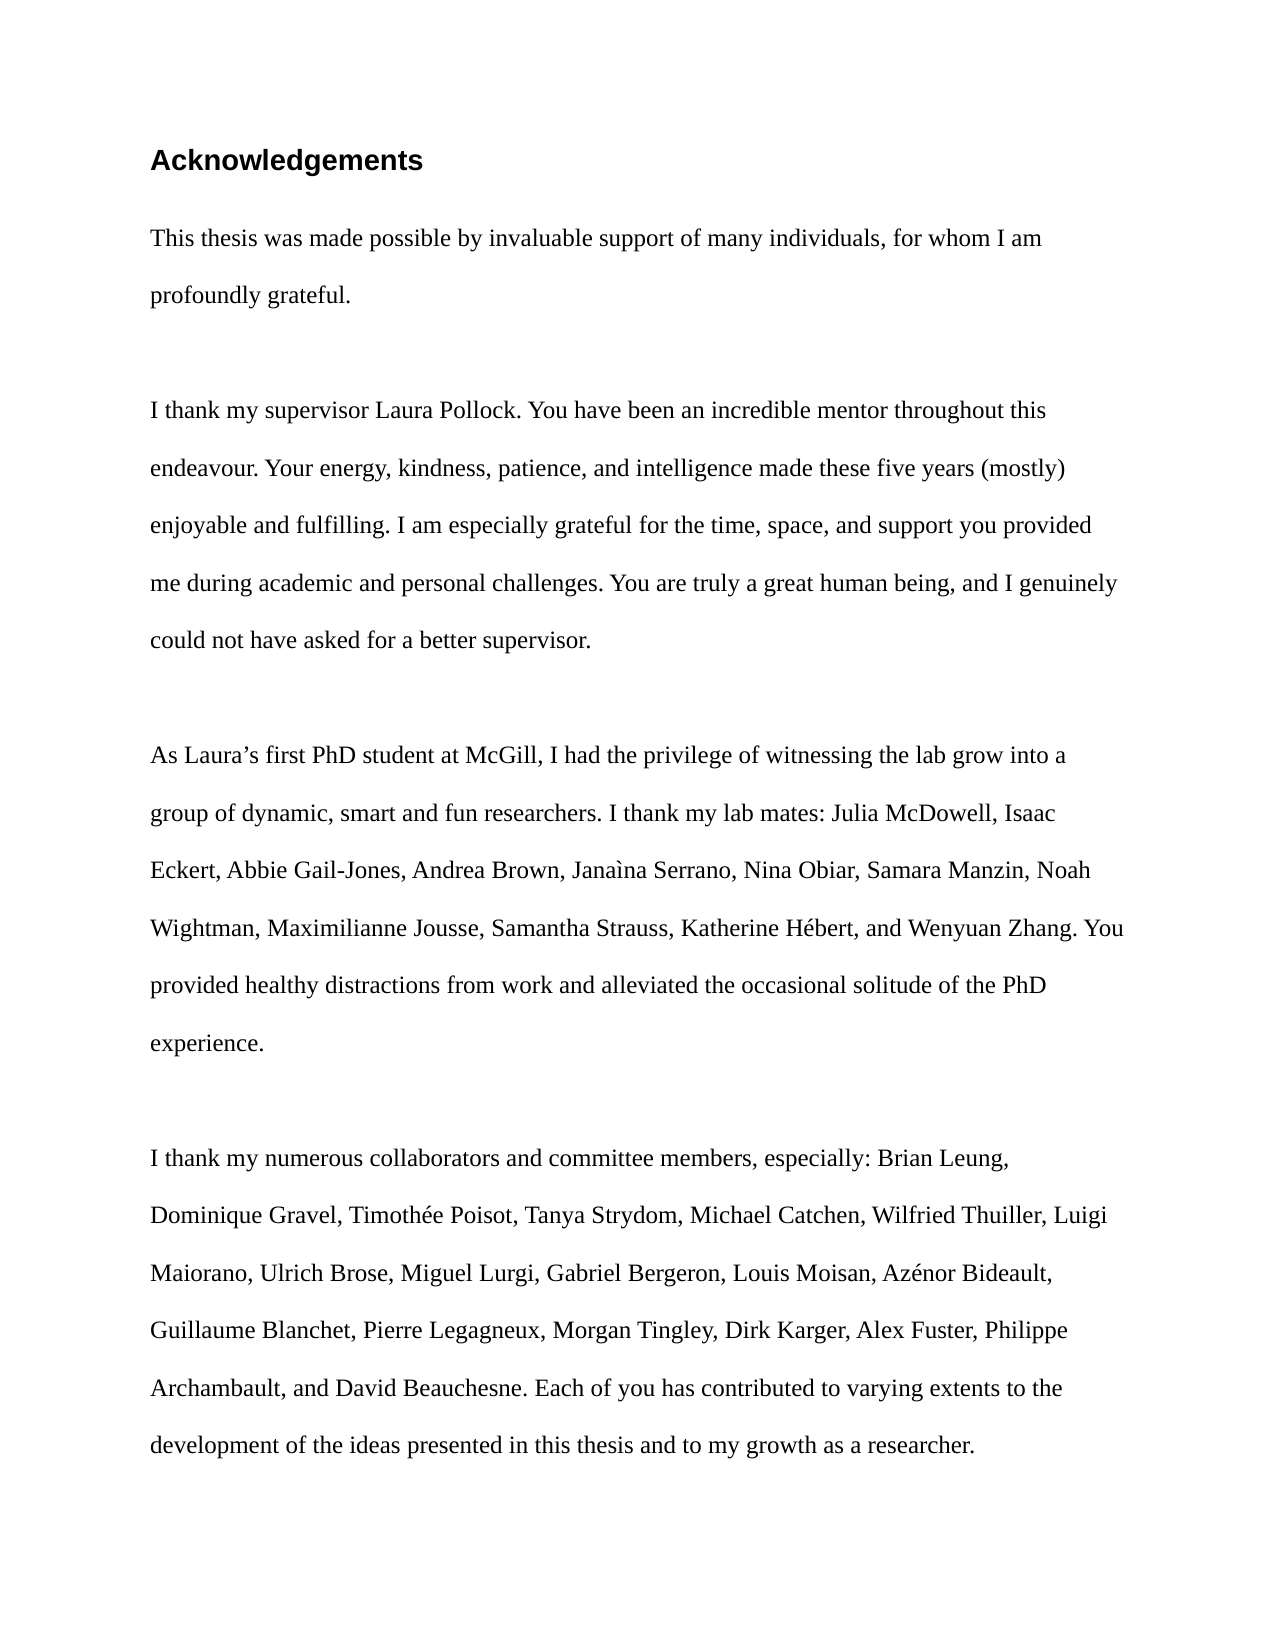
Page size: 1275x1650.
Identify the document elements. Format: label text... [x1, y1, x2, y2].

text I thank my numerous collaborators and committee members, especially: Brian Leung, Dominique Gravel, Timothée Poisot, Tanya Strydom, Michael Catchen, Wilfried Thuiller, Luigi Maiorano, Ulrich Brose, Miguel Lurgi, Gabriel Bergeron, Louis Moisan, Azénor Bideault, Guillaume Blanchet, Pierre Legagneux, Morgan Tingley, Dirk Karger, Alex Fuster, Philippe Archambault, and David Beauchesne. Each of you has contributed to varying extents to the development of the ideas presented in this thesis and to my growth as a researcher. [150, 1143, 1125, 1459]
text As Laura’s first PhD student at McGill, I had the privilege of witnessing the lab grow into a group of dynamic, smart and fun researchers. I thank my lab mates: Julia McDowell, Isaac Eckert, Abbie Gail-Jones, Andrea Brown, Janaìna Serrano, Nina Obiar, Samara Manzin, Noah Wightman, Maximilianne Jousse, Samantha Strauss, Katherine Hébert, and Wenyuan Zhang. You provided healthy distractions from work and alleviated the occasional solitude of the PhD experience. [150, 740, 1125, 1056]
text This thesis was made possible by invaluable support of many individuals, for whom I am profoundly grateful. [150, 223, 1125, 309]
subtitle Acknowledgements [150, 143, 1125, 177]
text I thank my supervisor Laura Pollock. You have been an incredible mentor throughout this endeavour. Your energy, kindness, patience, and intelligence made these five years (mostly) enjoyable and fulfilling. I am especially grateful for the time, space, and support you provided me during academic and personal challenges. You are truly a great human being, and I genuinely could not have asked for a better supervisor. [150, 395, 1125, 654]
